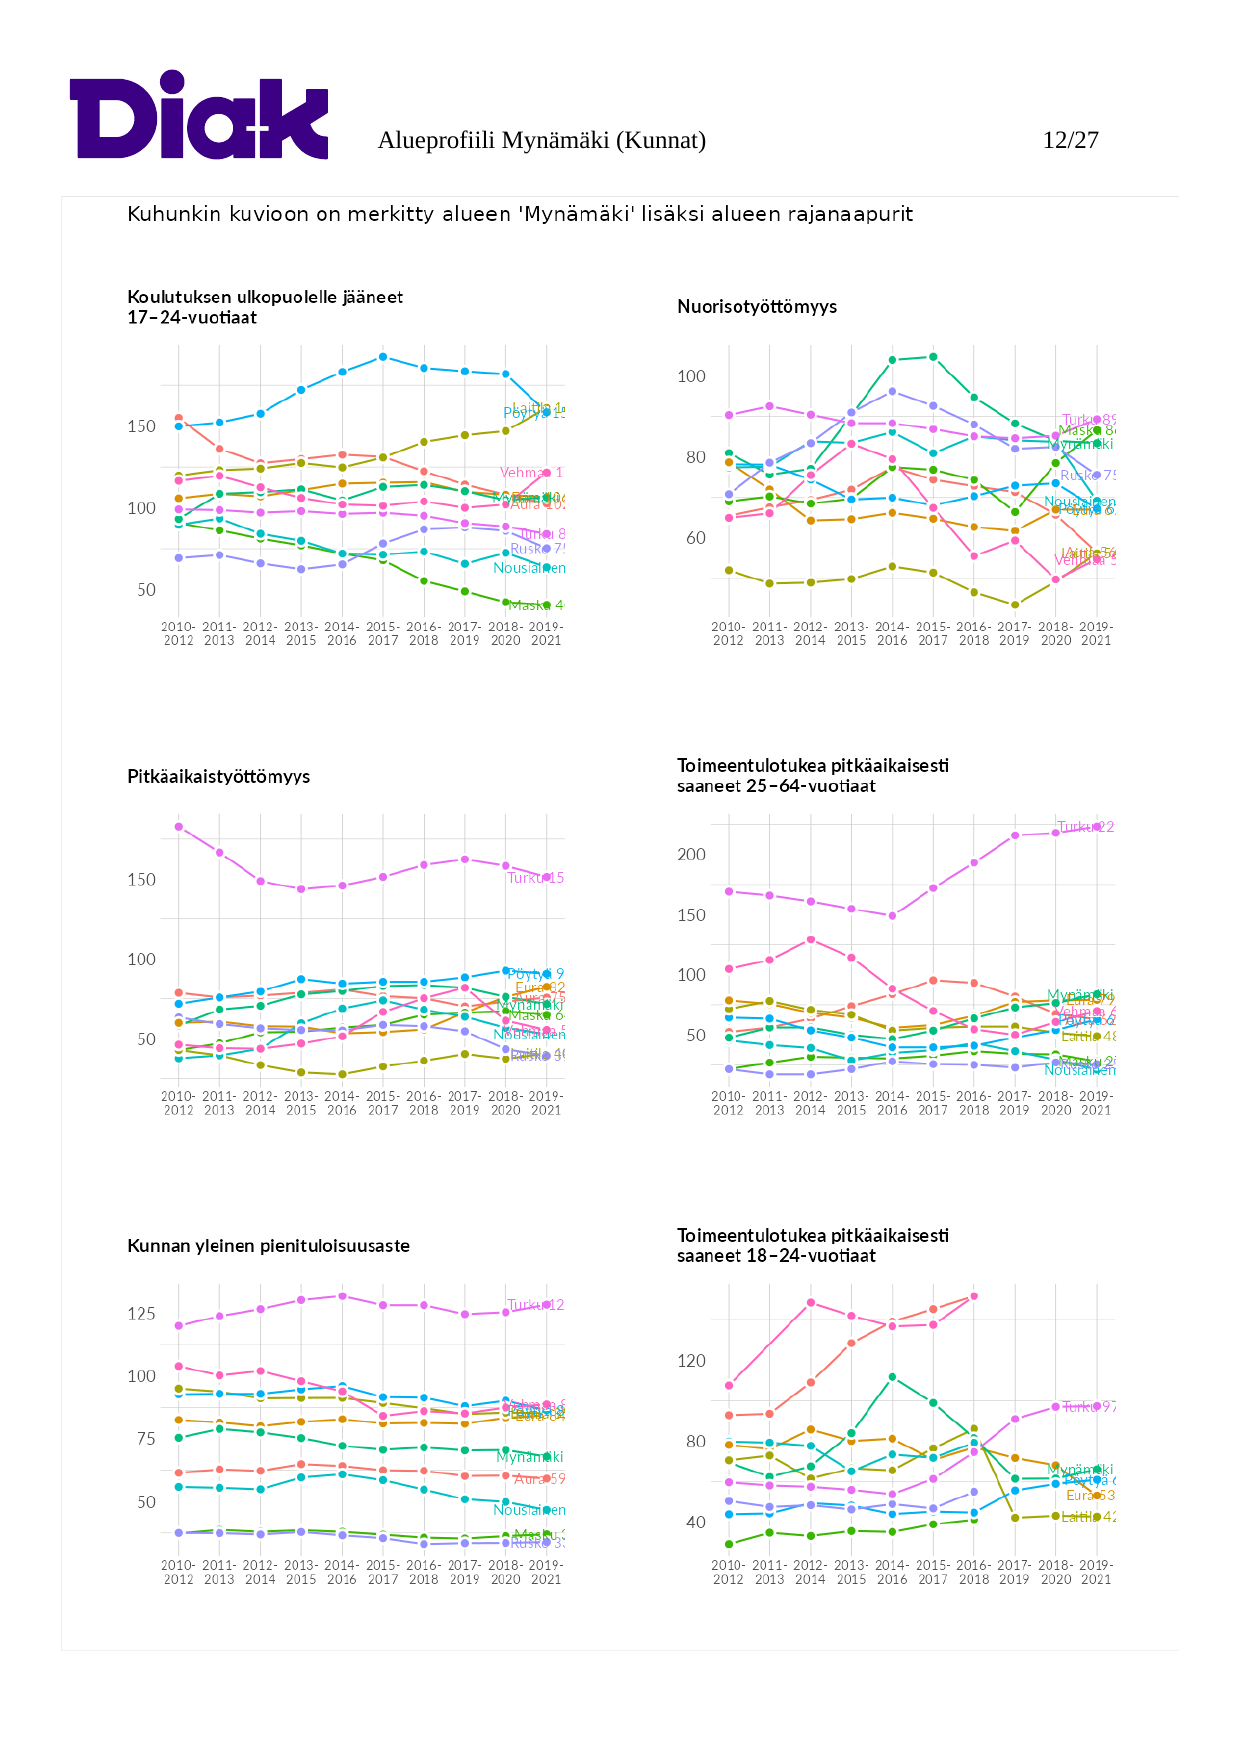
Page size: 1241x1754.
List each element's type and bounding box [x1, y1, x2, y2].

picture [61, 196, 1179, 1651]
